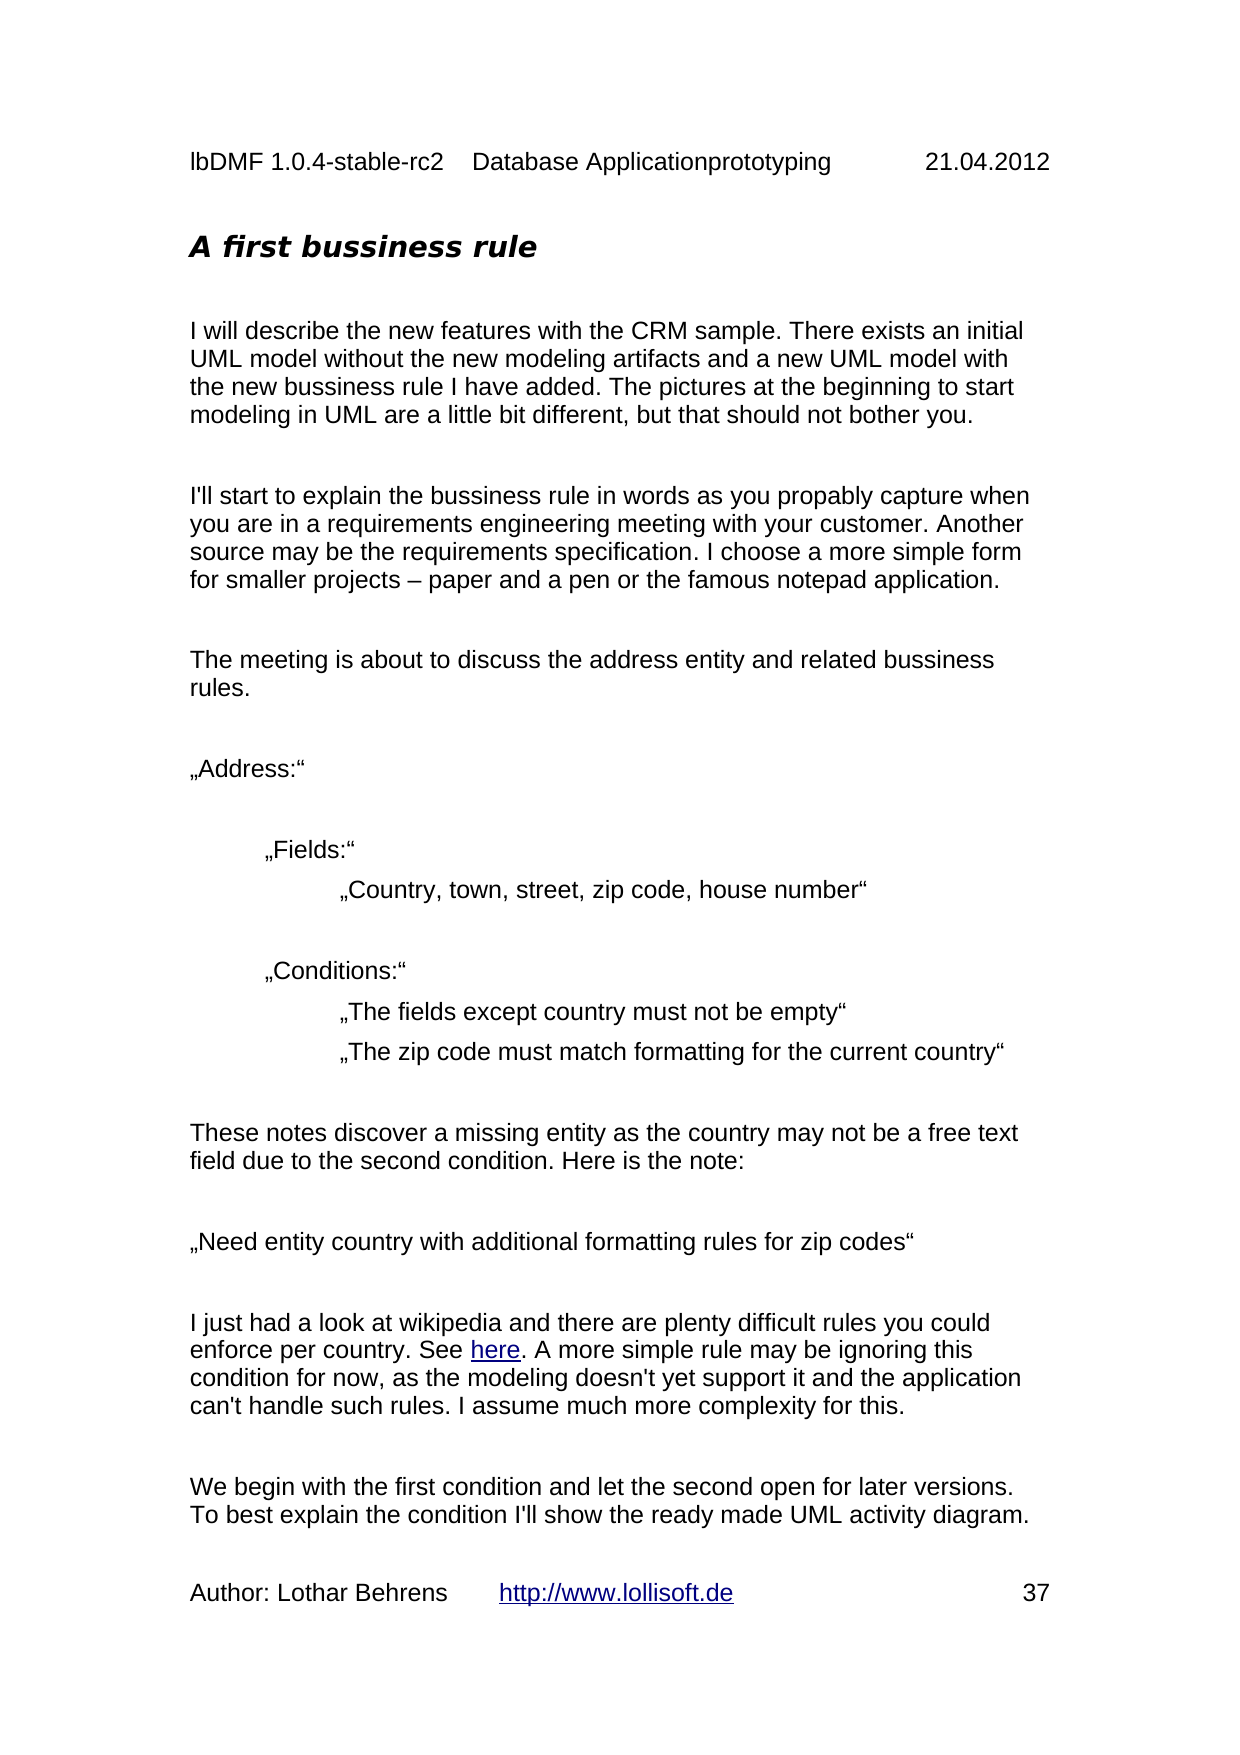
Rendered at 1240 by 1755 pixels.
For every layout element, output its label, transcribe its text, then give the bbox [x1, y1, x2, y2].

text I will describe the new features with the CRM sample. There exists an initial UML model without the new modeling artifacts and a new UML model with the new bussiness rule I have added. The pictures at the beginning to start modeling in UML are a little bit different, but that should not bother you. [189, 317, 1050, 429]
text „Conditions:“ [189, 957, 1050, 985]
text I just had a look at wikipedia and there are plenty difficult rules you could enforce per country. See here. A more simple rule may be ignoring this condition for now, as the modeling doesn't yet support it and the application can't handle such rules. I assume much more complexity for this. [189, 1308, 1050, 1420]
subtitle A first bussiness rule [189, 230, 1050, 264]
text „Need entity country with additional formatting rules for zip codes“ [189, 1228, 1050, 1256]
text The meeting is about to discuss the address entity and related bussiness rules. [189, 646, 1050, 702]
text „Country, town, street, zip code, house number“ [189, 876, 1050, 904]
text „Address:“ [189, 755, 1050, 783]
text These notes discover a missing entity as the country may not be a free text field due to the second condition. Here is the note: [189, 1119, 1050, 1175]
text „The zip code must match formatting for the current country“ [189, 1038, 1050, 1066]
text We begin with the first condition and let the second open for later versions. To best explain the condition I'll show the ready made UML activity diagram. [189, 1473, 1050, 1529]
text I'll start to explain the bussiness rule in words as you propably capture when you are in a requirements engineering meeting with your customer. Another source may be the requirements specification. I choose a more simple form for smaller projects – paper and a pen or the famous notepad application. [189, 482, 1050, 593]
text „Fields:“ [189, 836, 1050, 864]
text „The fields except country must not be empty“ [189, 998, 1050, 1026]
